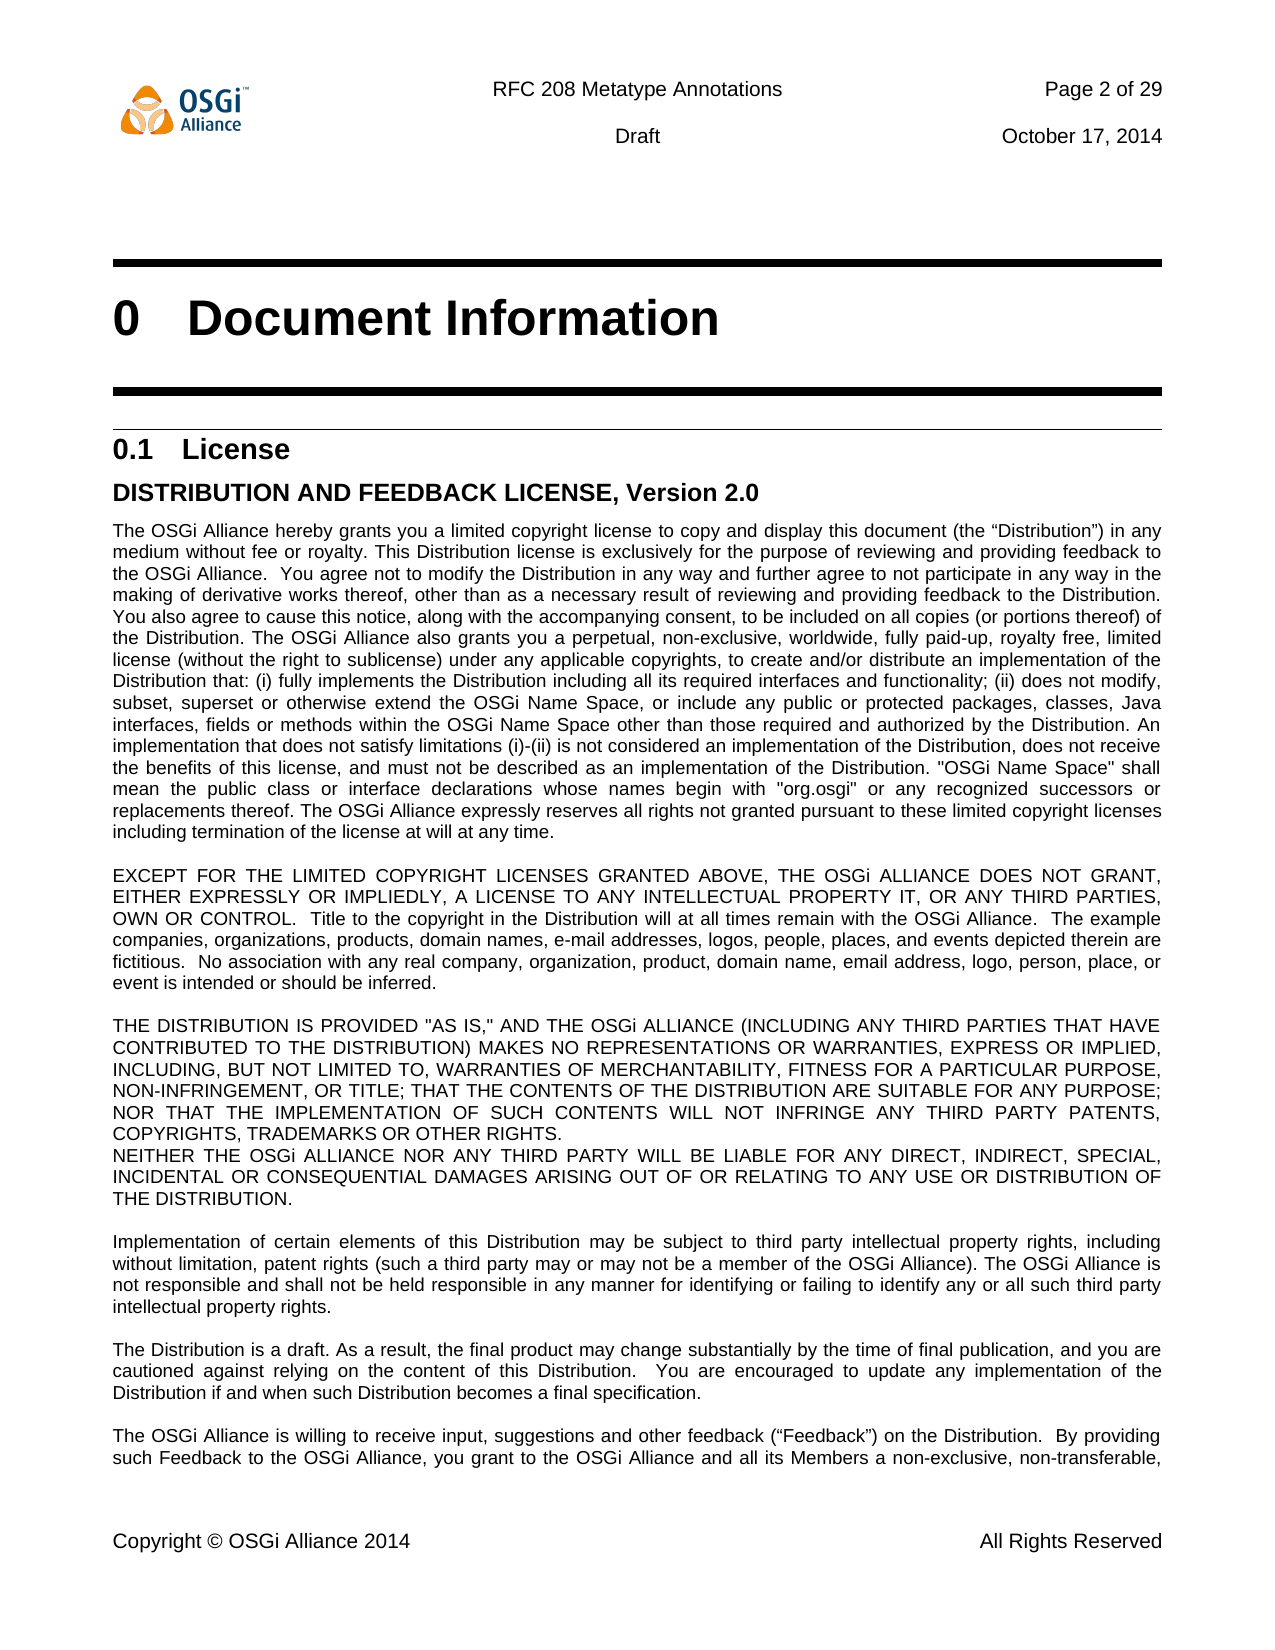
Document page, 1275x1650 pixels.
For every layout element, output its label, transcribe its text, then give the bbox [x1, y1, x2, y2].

text EXCEPT FOR THE LIMITED COPYRIGHT LICENSES GRANTED ABOVE, THE OSGi ALLIANCE DOES NOT GRANT, EITHER EXPRESSLY OR IMPLIEDLY, A LICENSE TO ANY INTELLECTUAL PROPERTY IT, OR ANY THIRD PARTIES, OWN OR CONTROL. Title to the copyright in the Distribution will at all times remain with the OSGi Alliance. The example companies, organizations, products, domain names, e-mail addresses, logos, people, places, and events depicted therein are fictitious. No association with any real company, organization, product, domain name, email address, logo, person, place, or event is intended or should be inferred. [112, 864, 1162, 994]
text The OSGi Alliance is willing to receive input, suggestions and other feedback (“Feedback”) on the Distribution. By providing such Feedback to the OSGi Alliance, you grant to the OSGi Alliance and all its Members a non-exclusive, non-transferable, [112, 1425, 1162, 1468]
text The Distribution is a draft. As a result, the final product may change substantially by the time of final publication, and you are cautioned against relying on the content of this Distribution. You are encouraged to update any implementation of the Distribution if and when such Distribution becomes a final specification. [112, 1339, 1162, 1403]
subtitle Document Information [112, 260, 1162, 396]
text DISTRIBUTION AND FEEDBACK LICENSE, Version 2.0 [112, 478, 1162, 507]
picture [113, 78, 257, 142]
text THE DISTRIBUTION IS PROVIDED "AS IS," AND THE OSGi ALLIANCE (INCLUDING ANY THIRD PARTIES THAT HAVE CONTRIBUTED TO THE DISTRIBUTION) MAKES NO REPRESENTATIONS OR WARRANTIES, EXPRESS OR IMPLIED, INCLUDING, BUT NOT LIMITED TO, WARRANTIES OF MERCHANTABILITY, FITNESS FOR A PARTICULAR PURPOSE, NON-INFRINGEMENT, OR TITLE; THAT THE CONTENTS OF THE DISTRIBUTION ARE SUITABLE FOR ANY PURPOSE; NOR THAT THE IMPLEMENTATION OF SUCH CONTENTS WILL NOT INFRINGE ANY THIRD PARTY PATENTS, COPYRIGHTS, TRADEMARKS OR OTHER RIGHTS. [112, 1015, 1162, 1145]
text NEITHER THE OSGi ALLIANCE NOR ANY THIRD PARTY WILL BE LIABLE FOR ANY DIRECT, INDIRECT, SPECIAL, INCIDENTAL OR CONSEQUENTIAL DAMAGES ARISING OUT OF OR RELATING TO ANY USE OR DISTRIBUTION OF THE DISTRIBUTION. [112, 1145, 1162, 1209]
text The OSGi Alliance hereby grants you a limited copyright license to copy and display this document (the “Distribution”) in any medium without fee or royalty. This Distribution license is exclusively for the purpose of reviewing and providing feedback to the OSGi Alliance. You agree not to modify the Distribution in any way and further agree to not participate in any way in the making of derivative works thereof, other than as a necessary result of reviewing and providing feedback to the Distribution. You also agree to cause this notice, along with the accompanying consent, to be included on all copies (or portions thereof) of the Distribution. The OSGi Alliance also grants you a perpetual, non-exclusive, worldwide, fully paid-up, royalty free, limited license (without the right to sublicense) under any applicable copyrights, to create and/or distribute an implementation of the Distribution that: (i) fully implements the Distribution including all its required interfaces and functionality; (ii) does not modify, subset, superset or otherwise extend the OSGi Name Space, or include any public or protected packages, classes, Java interfaces, fields or methods within the OSGi Name Space other than those required and authorized by the Distribution. An implementation that does not satisfy limitations (i)-(ii) is not considered an implementation of the Distribution, does not receive the benefits of this license, and must not be described as an implementation of the Distribution. "OSGi Name Space" shall mean the public class or interface declarations whose names begin with "org.osgi" or any recognized successors or replacements thereof. The OSGi Alliance expressly reserves all rights not granted pursuant to these limited copyright licenses including termination of the license at will at any time. [112, 519, 1162, 843]
subtitle License [112, 430, 1162, 466]
text Implementation of certain elements of this Distribution may be subject to third party intellectual property rights, including without limitation, patent rights (such a third party may or may not be a member of the OSGi Alliance). The OSGi Alliance is not responsible and shall not be held responsible in any manner for identifying or failing to identify any or all such third party intellectual property rights. [112, 1231, 1162, 1317]
